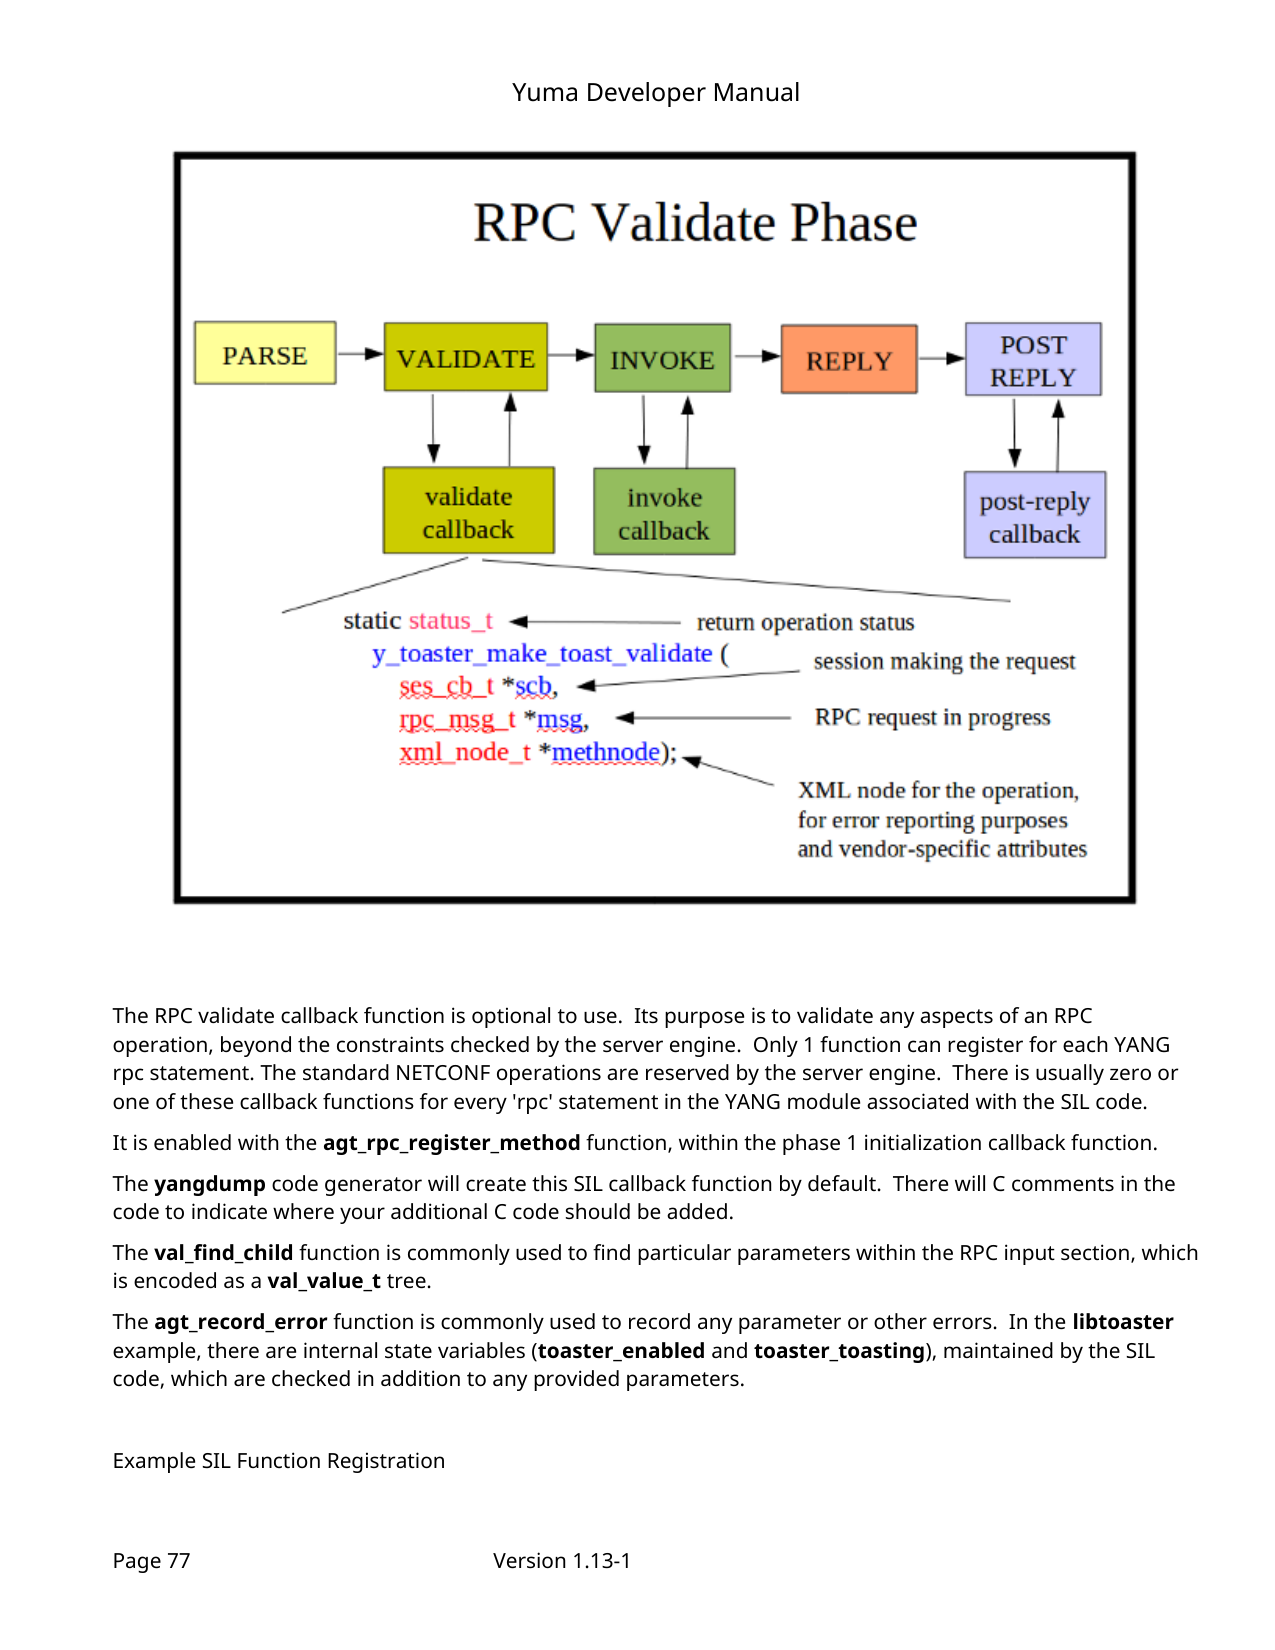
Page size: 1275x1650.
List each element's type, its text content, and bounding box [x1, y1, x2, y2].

text The val_find_child function is commonly used to find particular parameters within the RPC input section, which is encoded as a val_value_t tree. [112, 1238, 1200, 1295]
text It is enabled with the agt_rpc_register_method function, within the phase 1 initialization callback function. [112, 1128, 1200, 1156]
text Example SIL Function Registration [112, 1446, 1200, 1475]
text The yangdump code generator will create this SIL callback function by default. There will C comments in the code to indicate where your additional C code should be added. [112, 1169, 1200, 1226]
text The RPC validate callback function is optional to use. Its purpose is to validate any aspects of an RPC operation, beyond the constraints checked by the server engine. Only 1 function can register for each YANG rpc statement. The standard NETCONF operations are reserved by the server engine. There is usually zero or one of these callback functions for every 'rpc' statement in the YANG module associated with the SIL code. [112, 1002, 1200, 1115]
picture [148, 138, 1164, 920]
text The agt_record_error function is commonly used to record any parameter or other errors. In the libtoaster example, there are internal state variables (toaster_enabled and toaster_toasting), maintained by the SIL code, which are checked in addition to any provided parameters. [112, 1307, 1200, 1393]
